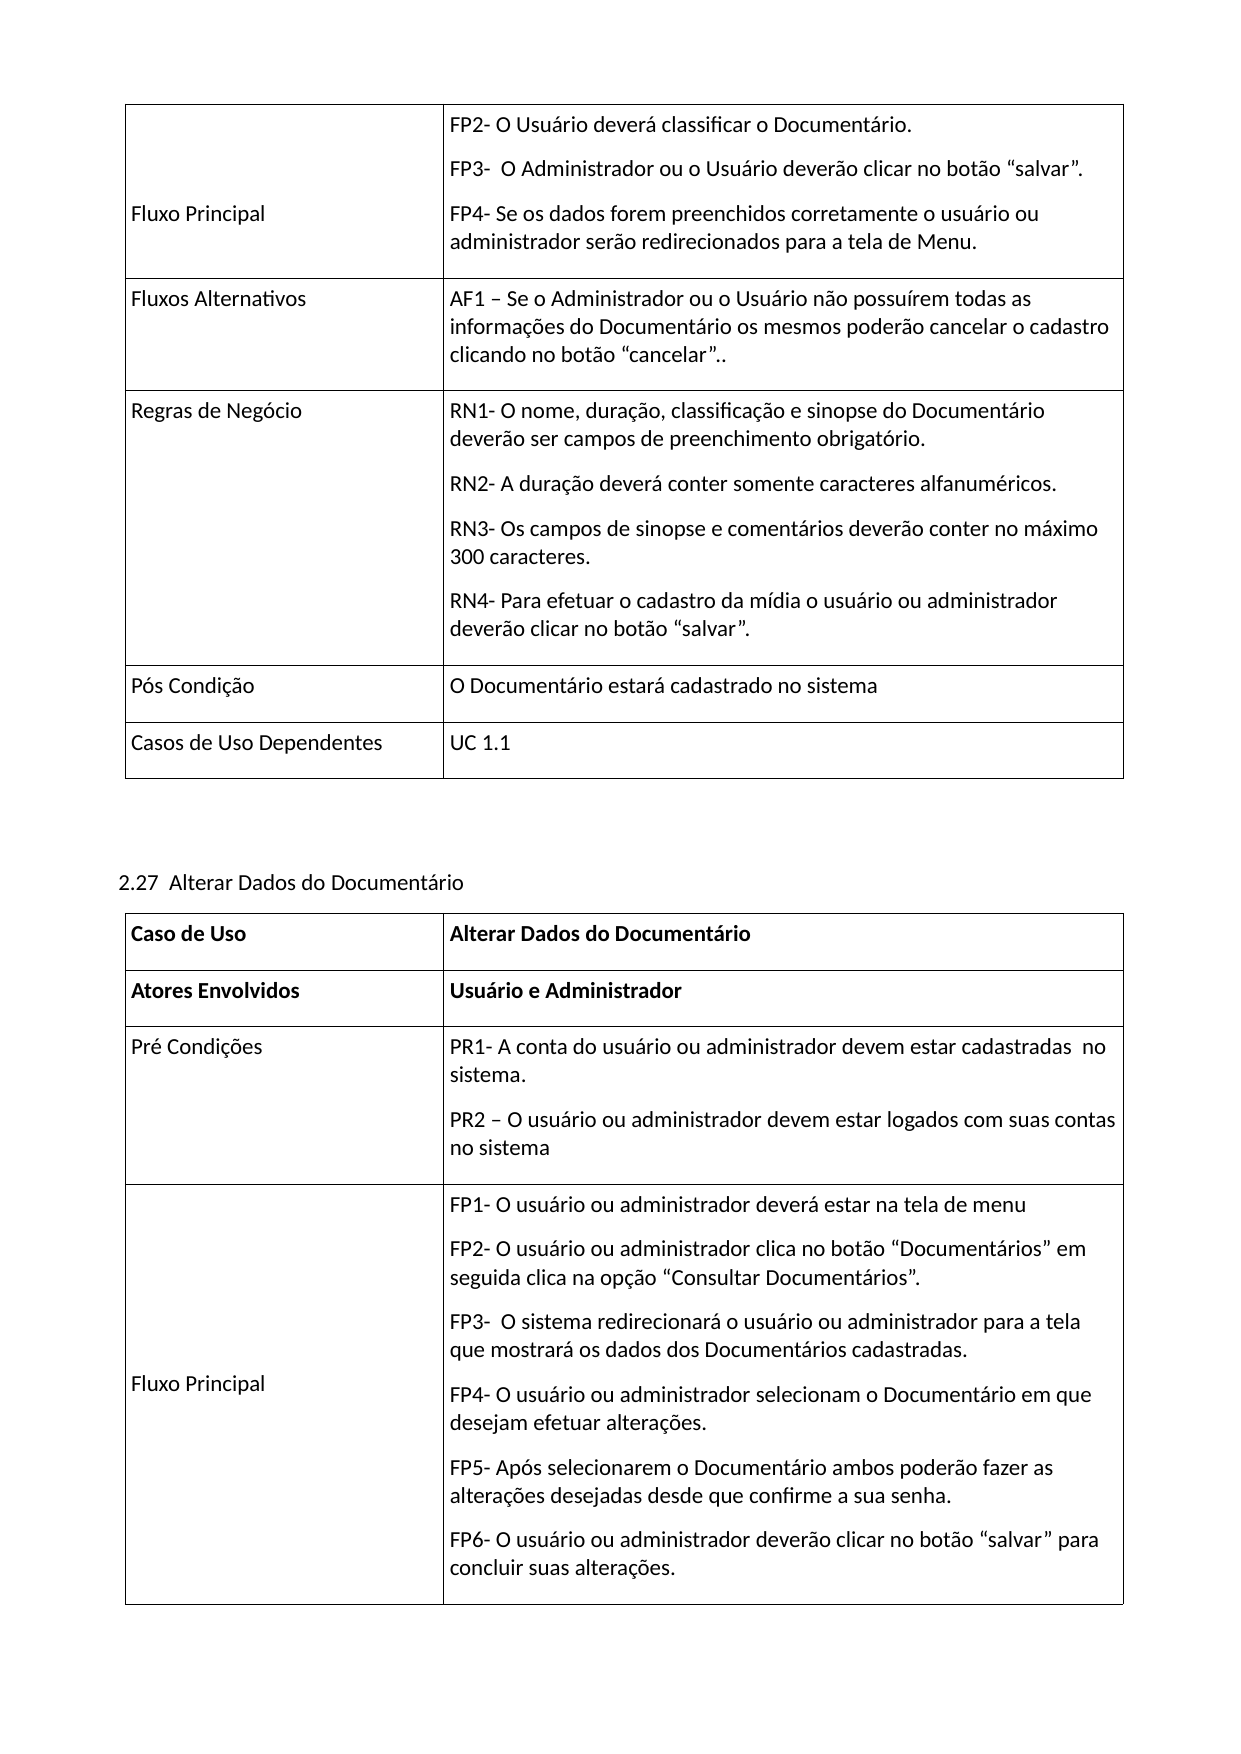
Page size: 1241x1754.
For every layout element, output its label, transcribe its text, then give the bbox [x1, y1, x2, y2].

table_cell Casos de Uso Dependentes [126, 723, 443, 778]
table_cell Atores Envolvidos [126, 971, 443, 1026]
table_cell Usuário e Administrador [444, 971, 1123, 1026]
table_cell Regras de Negócio [126, 391, 443, 665]
table_cell FP2- O Usuário deverá classificar o Documentário. FP3- O Administrador ou o Usuário deverão clicar no botão “salvar”. FP4- Se os dados forem preenchidos corretamente o usuário ou administrador serão redirecionados para a tela de Menu. [444, 105, 1123, 277]
table_cell AF1 – Se o Administrador ou o Usuário não possuírem todas as informações do Documentário os mesmos poderão cancelar o cadastro clicando no botão “cancelar”.. [444, 279, 1123, 390]
table_cell RN1- O nome, duração, classificação e sinopse do Documentário deverão ser campos de preenchimento obrigatório. RN2- A duração deverá conter somente caracteres alfanuméricos. RN3- Os campos de sinopse e comentários deverão conter no máximo 300 caracteres. RN4- Para efetuar o cadastro da mídia o usuário ou administrador deverão clicar no botão “salvar”. [444, 391, 1123, 665]
table_cell PR1- A conta do usuário ou administrador devem estar cadastradas no sistema. PR2 – O usuário ou administrador devem estar logados com suas contas no sistema [444, 1027, 1123, 1184]
table_cell Fluxos Alternativos [126, 279, 443, 390]
table_cell Fluxo Principal [126, 105, 443, 277]
table_cell Fluxo Principal [126, 1185, 443, 1604]
table_cell Pós Condição [126, 666, 443, 722]
table_cell FP1- O usuário ou administrador deverá estar na tela de menu FP2- O usuário ou administrador clica no botão “Documentários” em seguida clica na opção “Consultar Documentários”. FP3- O sistema redirecionará o usuário ou administrador para a tela que mostrará os dados dos Documentários cadastradas. FP4- O usuário ou administrador selecionam o Documentário em que desejam efetuar alterações. FP5- Após selecionarem o Documentário ambos poderão fazer as alterações desejadas desde que confirme a sua senha. FP6- O usuário ou administrador deverão clicar no botão “salvar” para concluir suas alterações. [444, 1185, 1123, 1604]
table_cell UC 1.1 [444, 723, 1123, 778]
table_header Caso de Uso [126, 914, 443, 969]
subtitle 2.27 Alterar Dados do Documentário [118, 868, 1122, 896]
table_header Alterar Dados do Documentário [444, 914, 1123, 969]
table_cell O Documentário estará cadastrado no sistema [444, 666, 1123, 722]
table_cell Pré Condições [126, 1027, 443, 1184]
